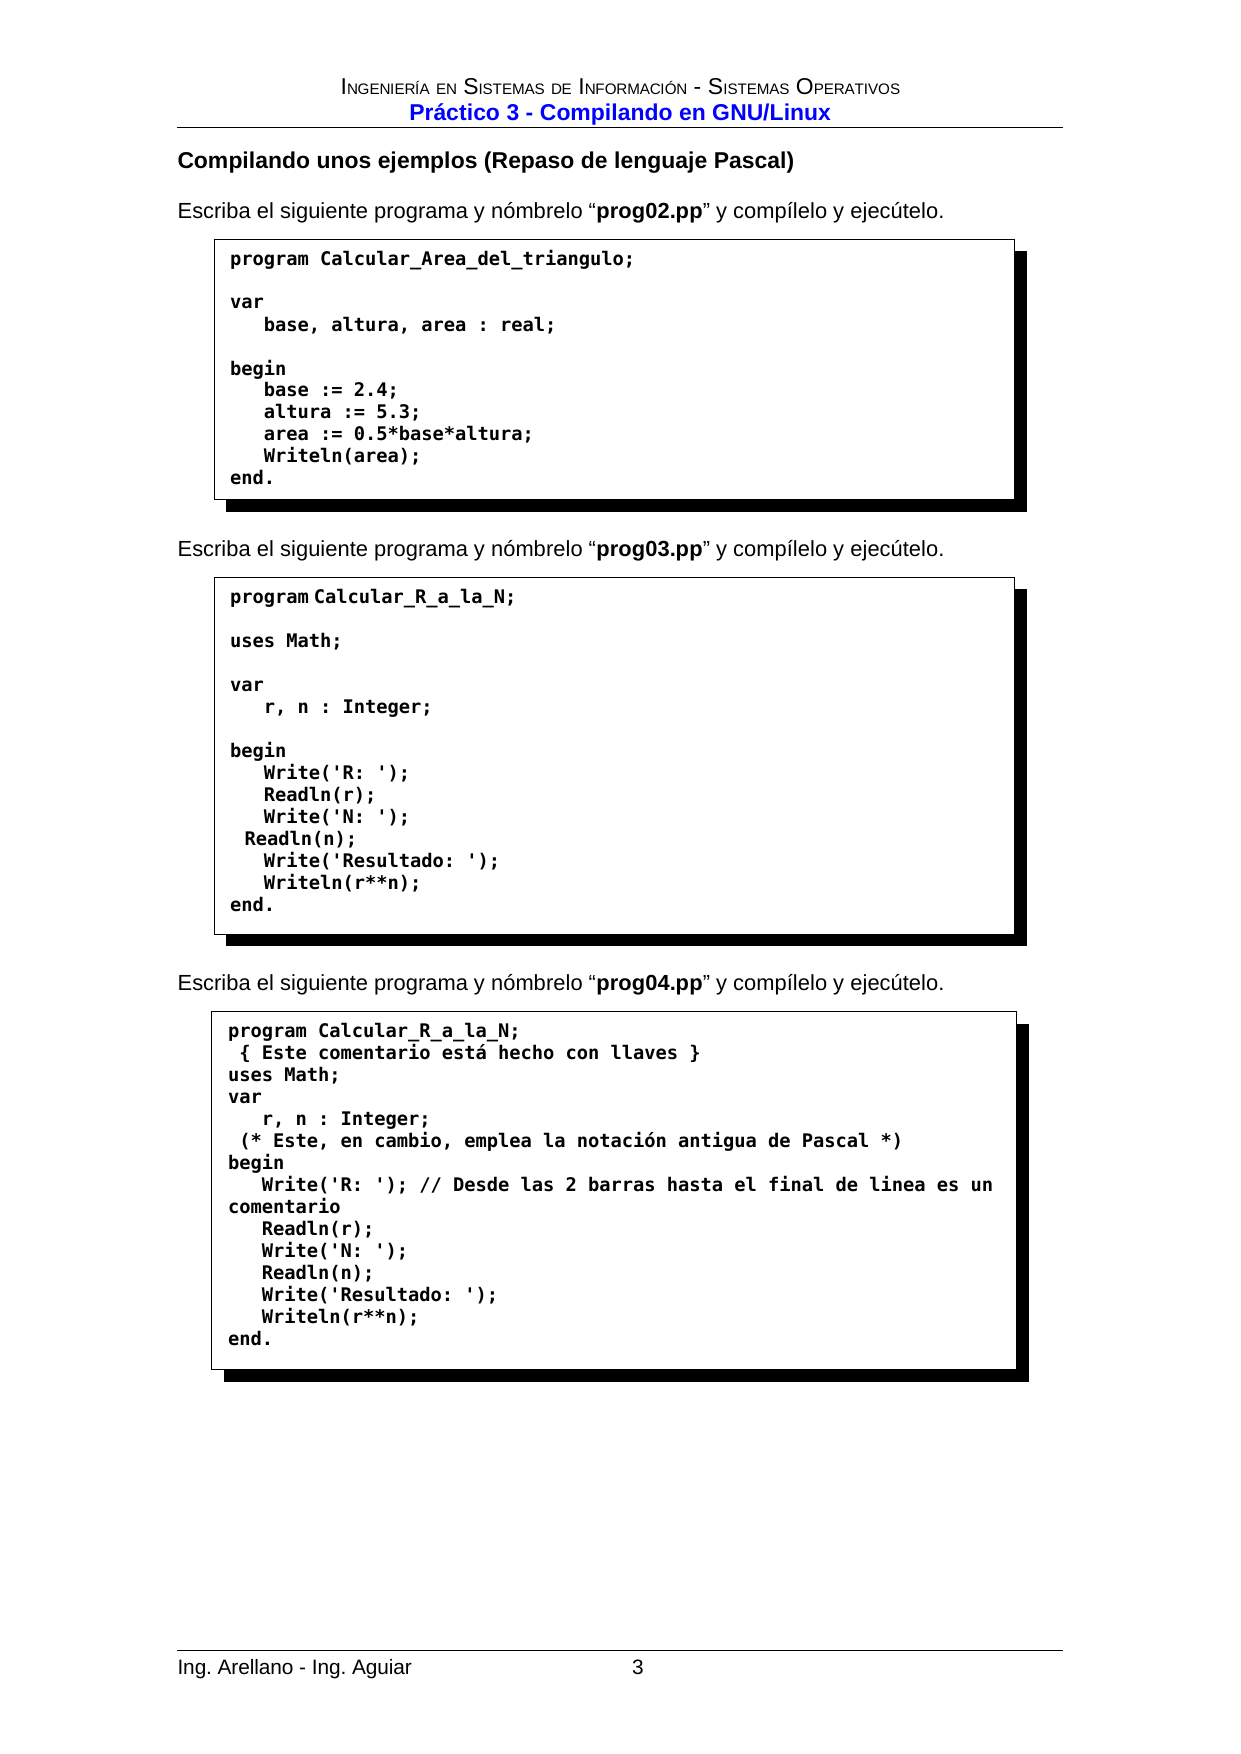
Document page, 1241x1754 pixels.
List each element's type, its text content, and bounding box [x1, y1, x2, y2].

text end. [230, 893, 998, 916]
text var [230, 674, 998, 696]
text Writeln(r**n); [228, 1306, 999, 1328]
text Readln(n); [228, 1262, 999, 1284]
text Write('Resultado: '); [230, 849, 998, 872]
text Escriba el siguiente programa y nómbrelo “prog02.pp” y compílelo y ejecútelo. [177, 198, 1063, 223]
text Readln(r); [228, 1218, 999, 1240]
text program Calcular_R_a_la_N; [228, 1020, 999, 1042]
text r, n : Integer; [228, 1108, 999, 1130]
text uses Math; [228, 1064, 999, 1086]
text Write('R: '); // Desde las 2 barras hasta el final de linea es un comentario [228, 1174, 999, 1218]
text Writeln(r**n); [230, 872, 998, 893]
text Escriba el siguiente programa y nómbrelo “prog04.pp” y compílelo y ejecútelo. [177, 971, 1063, 996]
text begin [230, 740, 998, 762]
text Writeln(area); [230, 445, 998, 467]
text Write('N: '); [230, 806, 998, 828]
text { Este comentario está hecho con llaves } [228, 1042, 999, 1064]
text Escriba el siguiente programa y nómbrelo “prog03.pp” y compílelo y ejecútelo. [177, 536, 1063, 561]
text var [228, 1086, 999, 1108]
text program Calcular_Area_del_triangulo; [230, 247, 998, 269]
text begin [228, 1152, 999, 1174]
text Write('N: '); [228, 1240, 999, 1262]
text base, altura, area : real; [230, 313, 998, 335]
text Readln(r); [230, 784, 998, 806]
text r, n : Integer; [230, 696, 998, 718]
text var [230, 291, 998, 313]
text end. [230, 467, 998, 489]
text Write('R: '); [230, 762, 998, 784]
text Readln(n); [230, 828, 998, 849]
text (* Este, en cambio, emplea la notación antigua de Pascal *) [228, 1130, 999, 1152]
text begin [230, 357, 998, 379]
text area := 0.5*base*altura; [230, 423, 998, 445]
text altura := 5.3; [230, 401, 998, 423]
text base := 2.4; [230, 379, 998, 401]
text program Calcular_R_a_la_N; [230, 586, 998, 608]
text Write('Resultado: '); [228, 1284, 999, 1306]
text Compilando unos ejemplos (Repaso de lenguaje Pascal) [177, 148, 1063, 173]
text uses Math; [230, 630, 998, 652]
text end. [228, 1328, 999, 1350]
